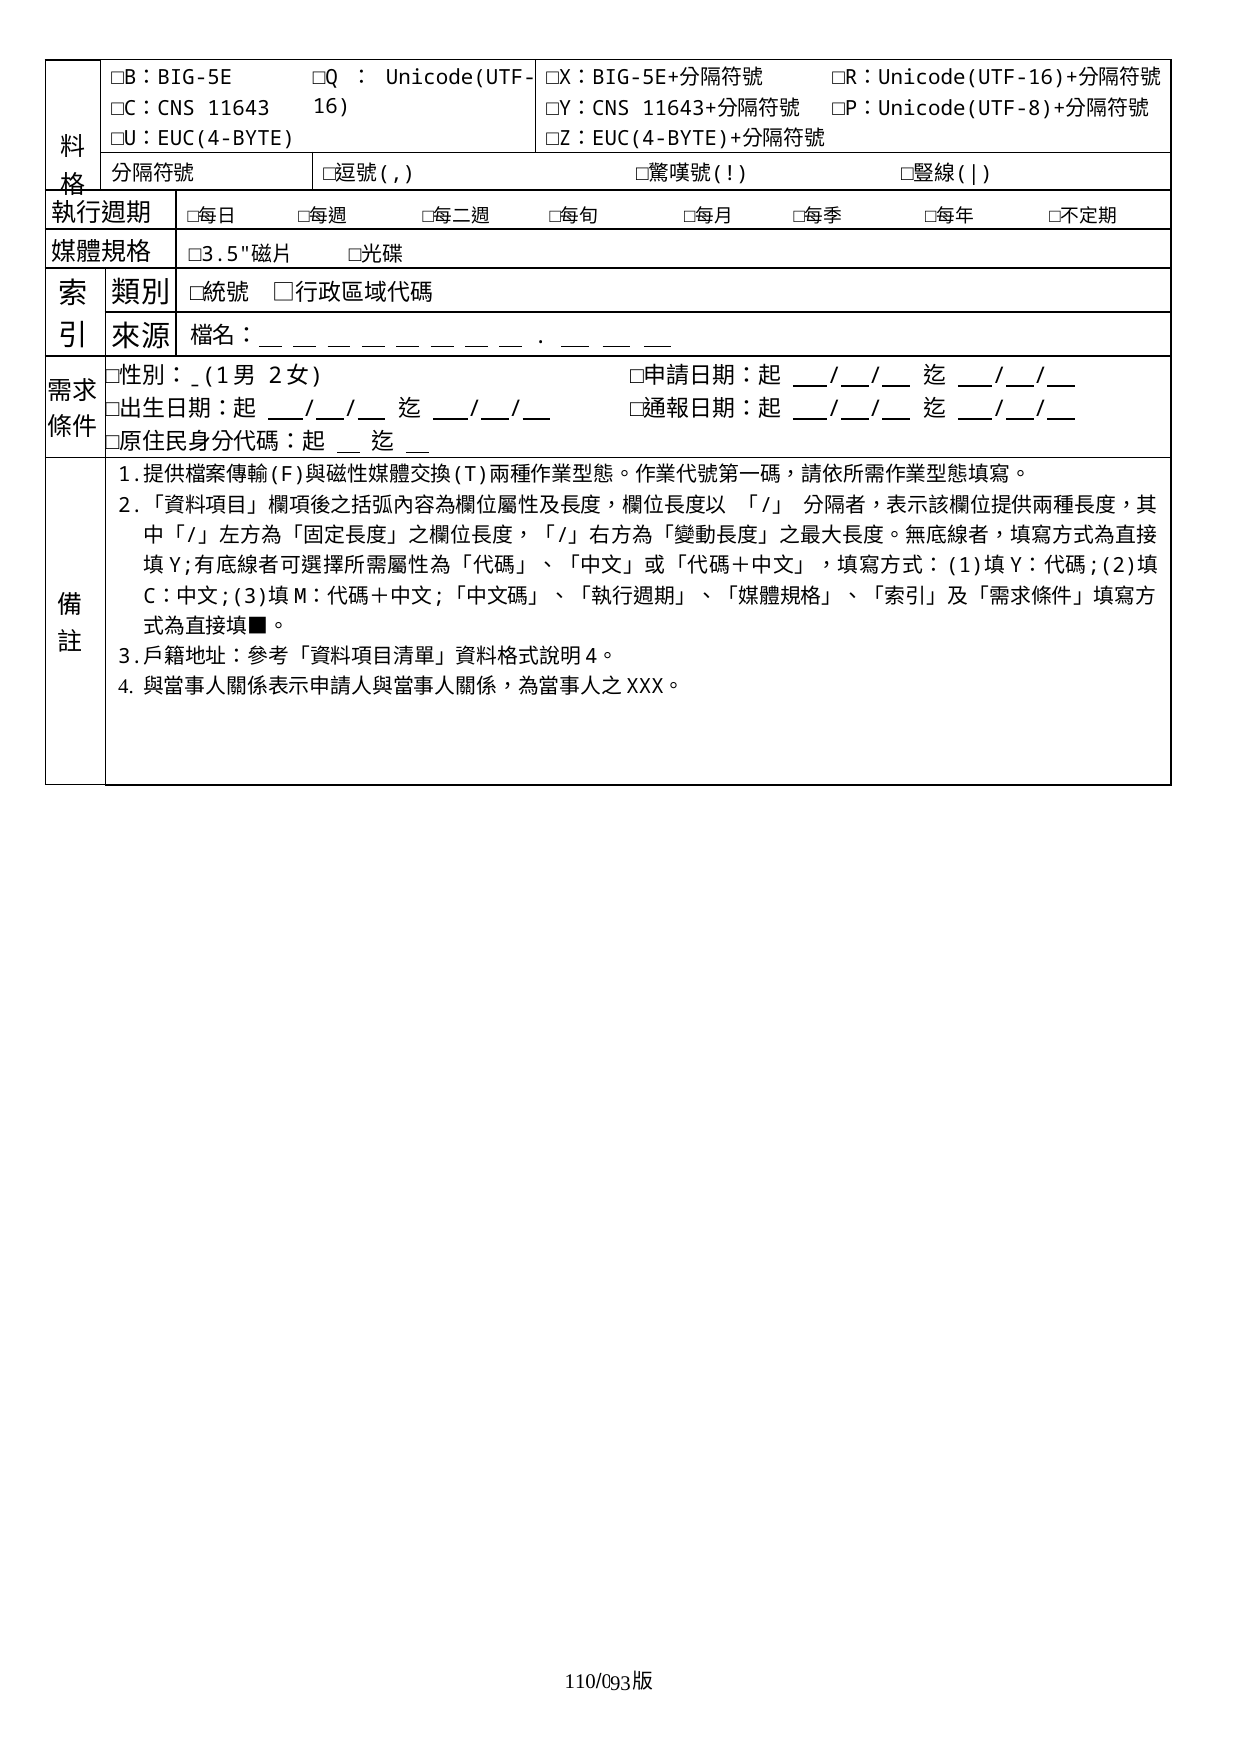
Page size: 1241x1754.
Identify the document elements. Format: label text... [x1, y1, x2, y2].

table_cell □每季 [793, 191, 925, 228]
table_cell □每年 [925, 191, 1049, 228]
table_cell □逗號(,) [313, 153, 625, 189]
table_cell 資料格式 [46, 61, 100, 189]
table_cell □每週 [298, 191, 422, 228]
table_cell □豎線(|) [890, 153, 1170, 189]
table_cell □B：BIG-5E □C：CNS 11643 □U：EUC(4-BYTE) [101, 60, 313, 152]
table_cell □Q：Unicode(UTF-16) [313, 60, 535, 152]
table_cell □統號 □行政區域代碼 [177, 269, 1170, 311]
table_cell 媒體規格 [46, 230, 175, 267]
table_cell [717, 230, 1044, 267]
table_cell □R：Unicode(UTF-16)+分隔符號 □P：Unicode(UTF-8)+分隔符號 [832, 60, 1170, 152]
table_cell □光碟 [349, 230, 717, 267]
table_cell □申請日期：起 / / 迄 / / □通報日期：起 / / 迄 / / [630, 357, 1170, 457]
table_cell 執行週期 [46, 191, 175, 228]
table_cell □X：BIG-5E+分隔符號 □Y：CNS 11643+分隔符號 □Z：EUC(4-BYTE)+分隔符號 [536, 60, 832, 152]
table_cell [1045, 230, 1170, 267]
table_cell □每月 [671, 191, 793, 228]
table_cell □驚嘆號(!) [625, 153, 890, 189]
table_cell □3.5"磁片 [177, 230, 349, 267]
table_cell 來源 [106, 313, 175, 355]
table_cell □每二週 [422, 191, 549, 228]
table_cell □每日 [177, 191, 298, 228]
table_cell 類別 [106, 269, 175, 311]
table_cell 提供檔案傳輸(F)與磁性媒體交換(T)兩種作業型態。作業代號第一碼，請依所需作業型態填寫。 「資料項目」欄項後之括弧內容為欄位屬性及長度，欄位長度以 「/」 分隔者，表示該欄位提供兩種長度，其中「/」左方為「固定長度」之欄位長度，「/」右方為「變動長度」之最大長度。無底線者，填寫方式為直接填Y;有底線者可選擇所需屬性為「代碼」、「中文」或「代碼＋中文」，填寫方式：(1)填Y：代碼;(2)填C：中文;(3)填M：代碼＋中文;「中文碼」、「執行週期」、「媒體規格」、「索引」及「需求條件」填寫方式為直接填■。 戶籍地址：參考「資料項目清單」資料格式說明4。 與當事人關係表示申請人與當事人關係，為當事人之XXX。 [106, 458, 1170, 784]
table_cell 分隔符號 [101, 153, 312, 189]
table_cell 索引 [46, 269, 105, 355]
table_cell □不定期 [1049, 191, 1170, 228]
table_cell □性別：ˍ(1男 2女) □出生日期：起 / / 迄 / / □原住民身分代碼：起 迄 [106, 357, 630, 457]
table_cell 需求 條件 [46, 357, 105, 457]
table_cell 備註 [46, 458, 105, 784]
table_cell 檔名： . [177, 313, 1170, 355]
table_cell □每旬 [549, 191, 671, 228]
